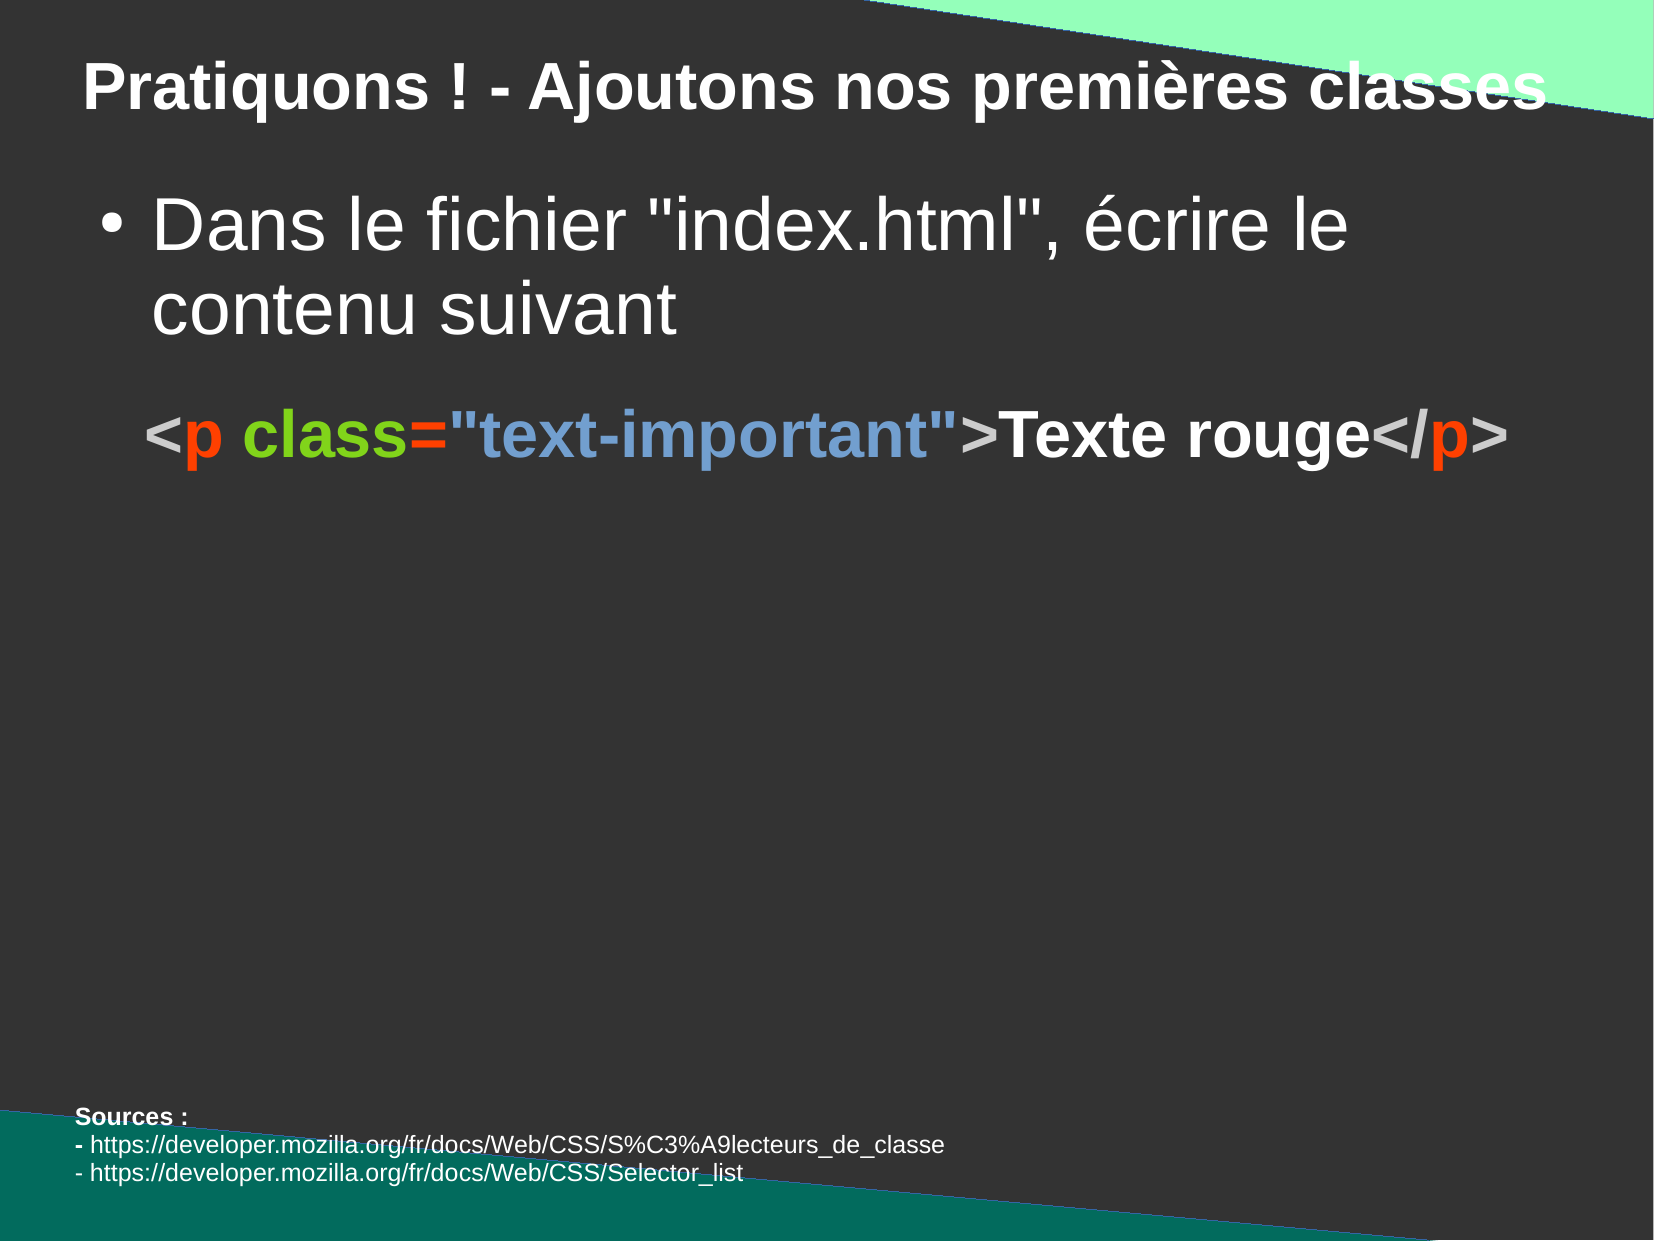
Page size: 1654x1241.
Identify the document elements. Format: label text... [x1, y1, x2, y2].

text_box Sources : - https://developer.mozilla.org/fr/docs/Web/CSS/S%C3%A9lecteurs_de_classe - https://developer.mozilla.org/fr/docs/Web/CSS/Selector_list [60, 1094, 1546, 1227]
list Dans le fichier "index.html", écrire le contenu suivant [80, 182, 1605, 355]
title Pratiquons ! - Ajoutons nos premières classes [82, 49, 1571, 152]
text_box [864, 0, 1654, 119]
text_box <p class="text-important">Texte rouge</p> [106, 389, 1548, 480]
